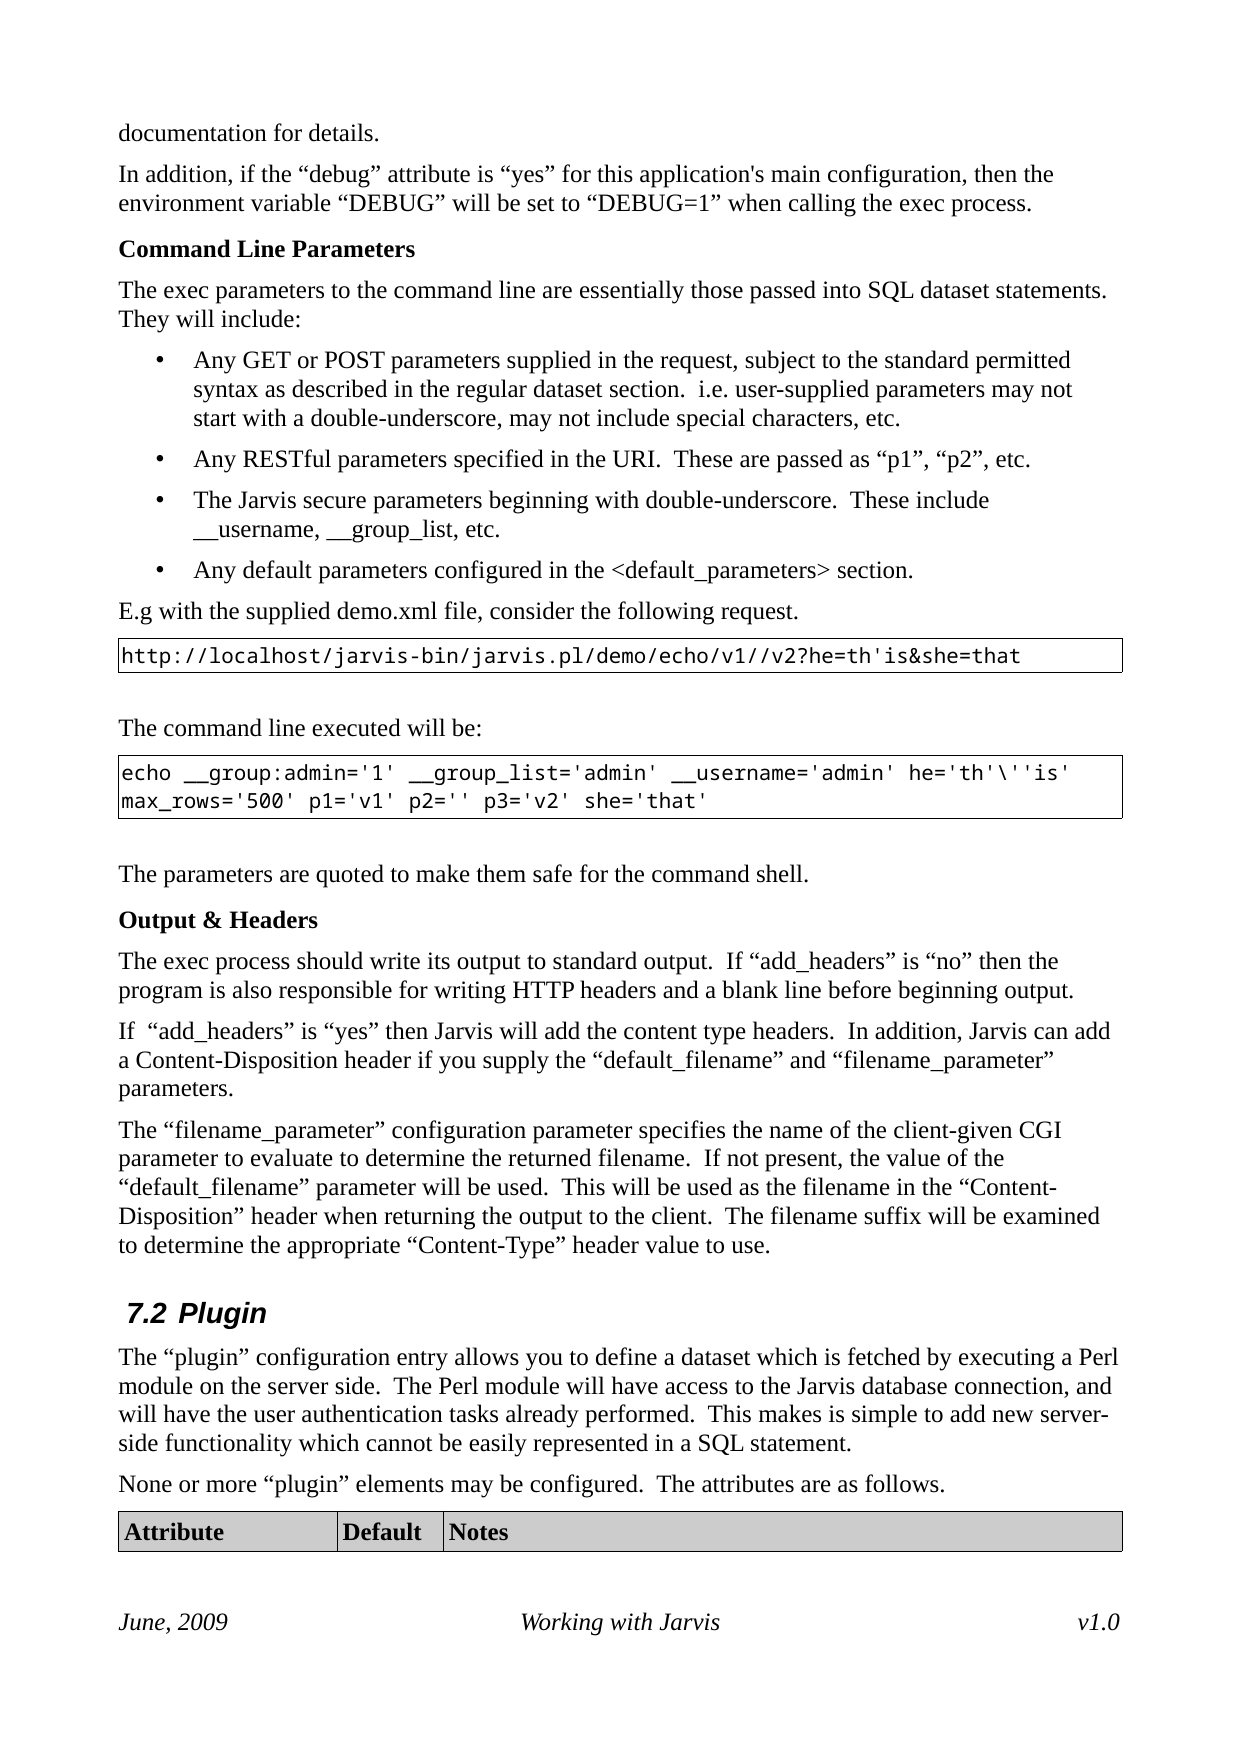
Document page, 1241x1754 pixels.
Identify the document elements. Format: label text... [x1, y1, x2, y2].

table_header Notes [444, 1512, 1122, 1551]
text If “add_headers” is “yes” then Jarvis will add the content type headers. In addition, Jarvis can add a Content-Disposition header if you supply the “default_filename” and “filename_parameter” parameters. [118, 1016, 1122, 1102]
list Any RESTful parameters specified in the URI. These are passed as “p1”, “p2”, etc. [156, 444, 1122, 473]
text The parameters are quoted to make them safe for the command shell. [118, 859, 1122, 888]
text E.g with the supplied demo.xml file, consider the following request. [118, 596, 1122, 625]
subtitle Command Line Parameters [118, 234, 1122, 263]
list Any GET or POST parameters supplied in the request, subject to the standard permitted syntax as described in the regular dataset section. i.e. user-supplied parameters may not start with a double-underscore, may not include special characters, etc. [156, 345, 1122, 431]
table_header Default [338, 1512, 443, 1551]
subtitle Plugin [118, 1296, 1122, 1329]
text The “plugin” configuration entry allows you to define a dataset which is fetched by executing a Perl module on the server side. The Perl module will have access to the Jarvis database connection, and will have the user authentication tasks already performed. This makes is simple to add new server-side functionality which cannot be easily represented in a SQL statement. [118, 1342, 1122, 1457]
text documentation for details. [118, 118, 1122, 147]
subtitle Output & Headers [118, 905, 1122, 933]
table_header Attribute [119, 1512, 337, 1551]
text The exec process should write its output to standard output. If “add_headers” is “no” then the program is also responsible for writing HTTP headers and a blank line before beginning output. [118, 946, 1122, 1003]
text The exec parameters to the command line are essentially those passed into SQL dataset statements. They will include: [118, 275, 1122, 333]
text http://localhost/jarvis-bin/jarvis.pl/demo/echo/v1//v2?he=th'is&she=that [119, 639, 1122, 672]
text In addition, if the “debug” attribute is “yes” for this application's main configuration, then the environment variable “DEBUG” will be set to “DEBUG=1” when calling the exec process. [118, 159, 1122, 217]
text The command line executed will be: [118, 713, 1122, 742]
list The Jarvis secure parameters beginning with double-underscore. These include __username, __group_list, etc. [156, 485, 1122, 543]
text The “filename_parameter” configuration parameter specifies the name of the client-given CGI parameter to evaluate to determine the returned filename. If not present, the value of the “default_filename” parameter will be used. This will be used as the filename in the “Content-Disposition” header when returning the output to the client. The filename suffix will be examined to determine the appropriate “Content-Type” header value to use. [118, 1115, 1122, 1258]
text echo __group:admin='1' __group_list='admin' __username='admin' he='th'\''is' max_rows='500' p1='v1' p2='' p3='v2' she='that' [119, 756, 1122, 818]
list Any default parameters configured in the <default_parameters> section. [156, 555, 1122, 584]
text None or more “plugin” elements may be configured. The attributes are as follows. [118, 1469, 1122, 1498]
